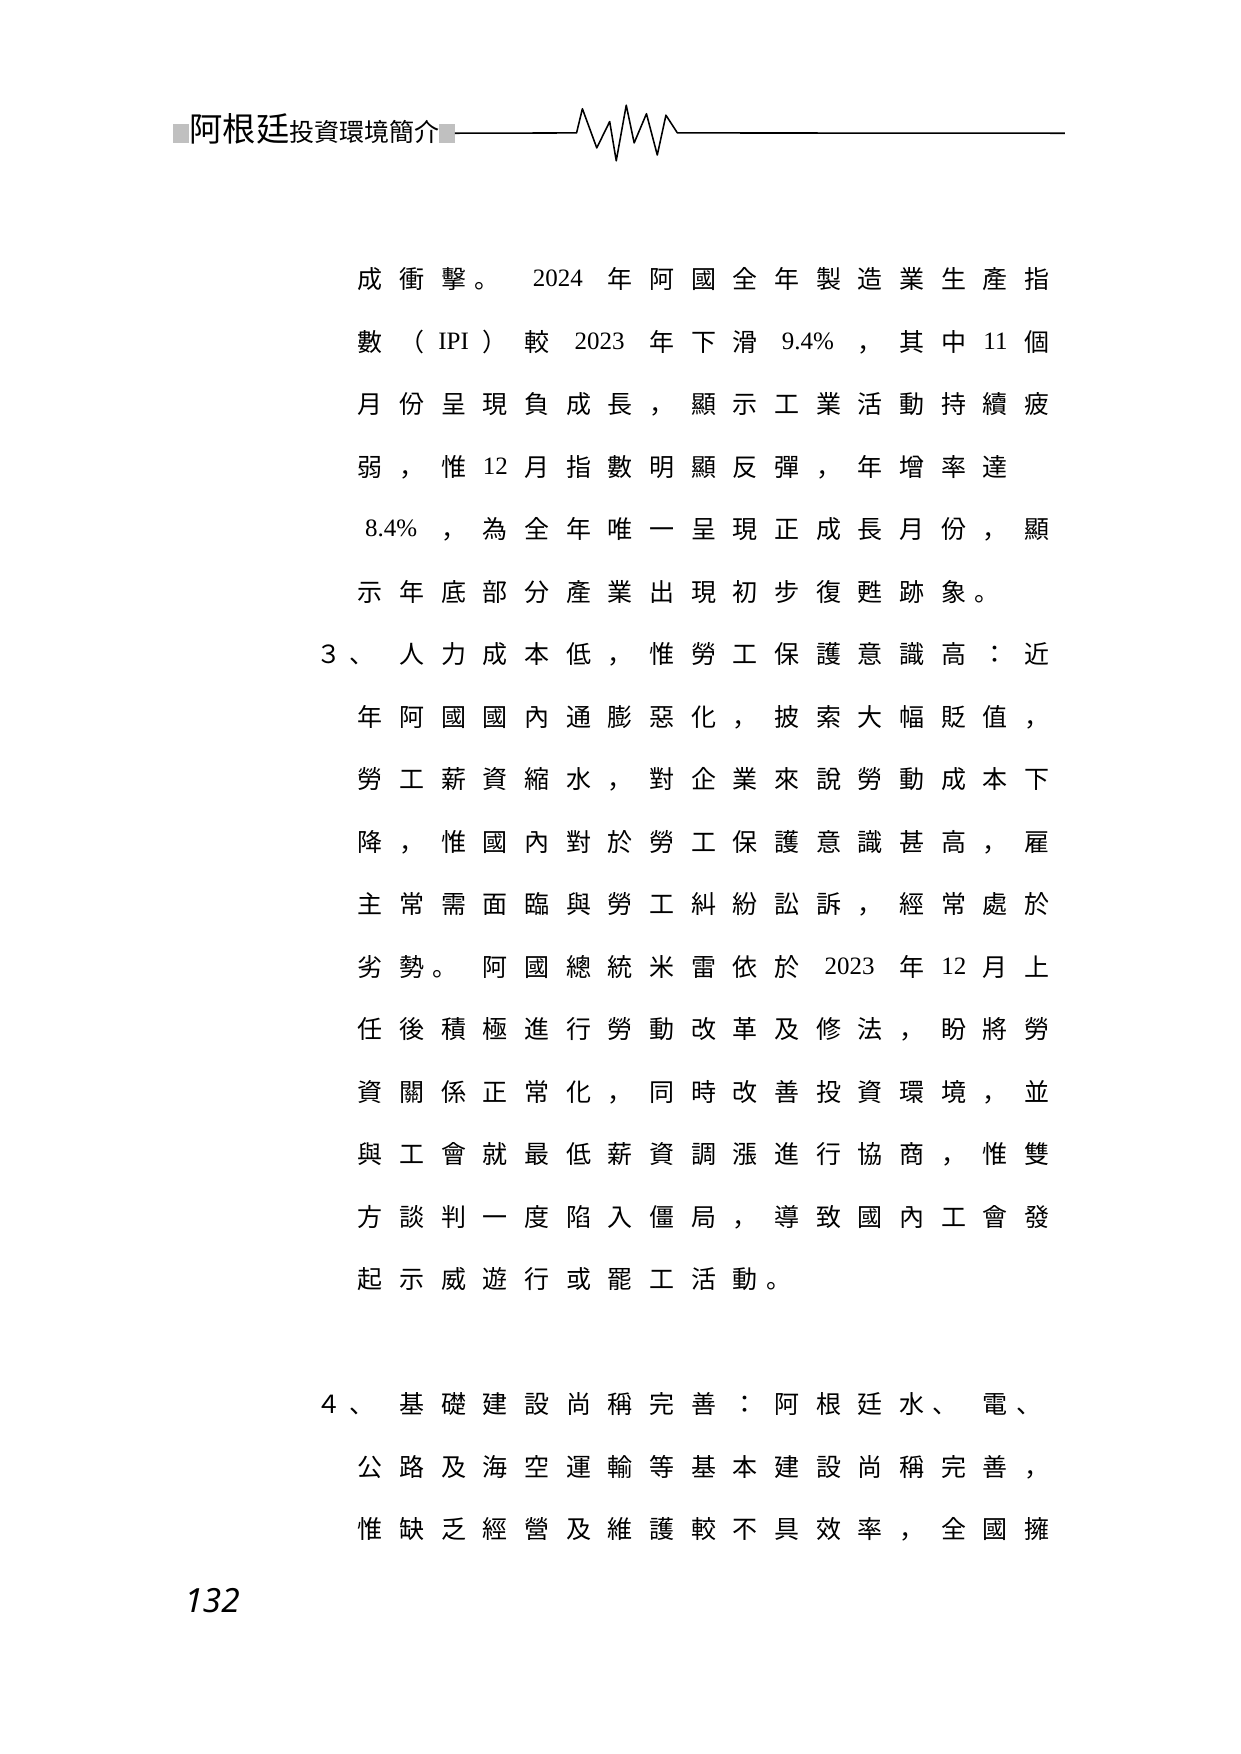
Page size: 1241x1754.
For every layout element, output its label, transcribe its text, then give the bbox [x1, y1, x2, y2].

text ３、人力成本低，惟勞工保護意識高：近年阿國國內通膨惡化，披索大幅貶值，勞工薪資縮水，對企業來說勞動成本下降，惟國內對於勞工保護意識甚高，雇主常需面臨與勞工糾紛訟訴，經常處於劣勢。阿國總統米雷依於2023年12月上任後積極進行勞動改革及修法，盼將勞資關係正常化，同時改善投資環境，並與工會就最低薪資調漲進行協商，惟雙方談判一度陷入僵局，導致國內工會發起示威遊行或罷工活動。 [281, 611, 1058, 1299]
text ４、基礎建設尚稱完善：阿根廷水、電、公路及海空運輸等基本建設尚稱完善，惟缺乏經營及維護較不具效率，全國擁 [281, 1361, 1058, 1549]
text 成衝擊。2024年阿國全年製造業生產指數（IPI）較2023年下滑9.4%，其中11個月份呈現負成長，顯示工業活動持續疲弱，惟12月指數明顯反彈，年增率達8.4%，為全年唯一呈現正成長月份，顯示年底部分產業出現初步復甦跡象。 [281, 236, 1058, 611]
